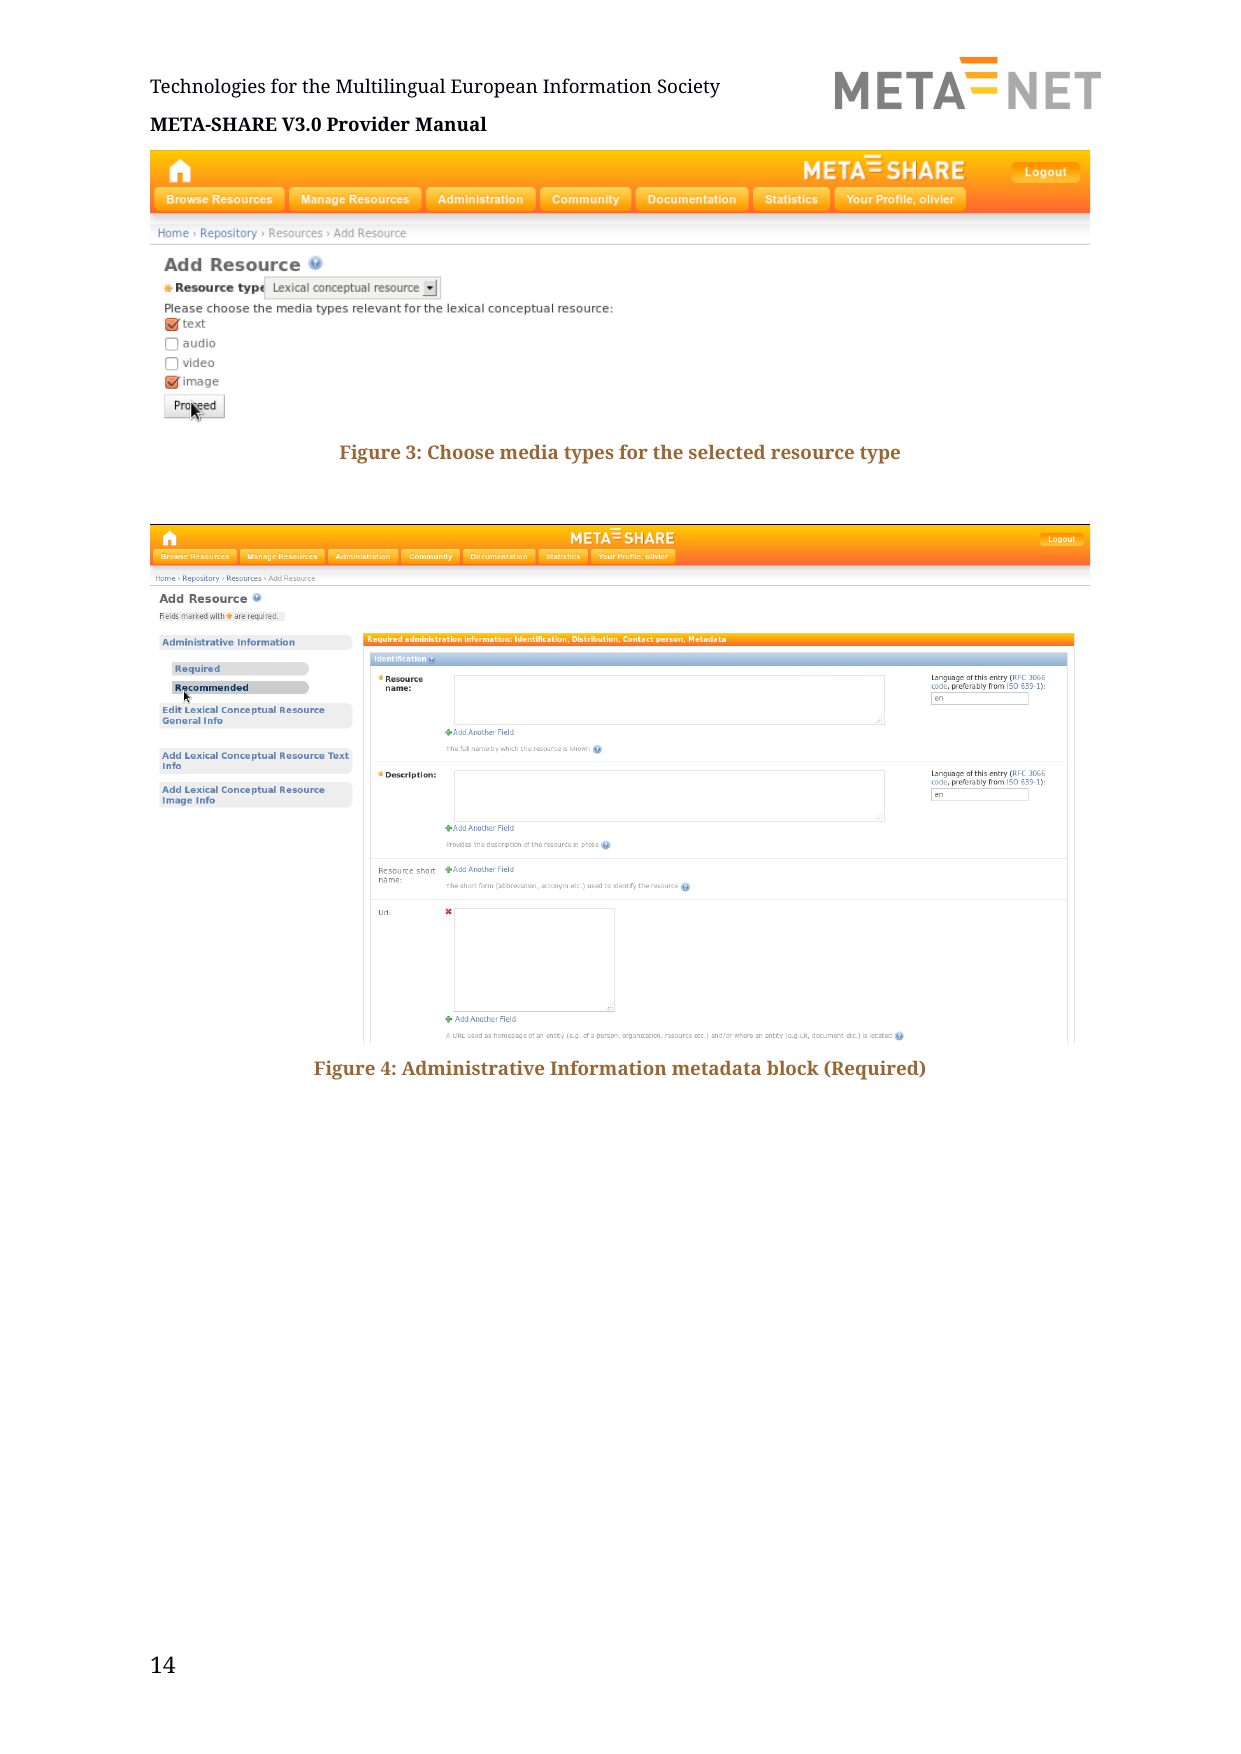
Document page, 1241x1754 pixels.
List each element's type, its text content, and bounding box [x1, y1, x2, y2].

picture [150, 150, 1091, 427]
text Figure 4: Administrative Information metadata block (Required) [150, 1043, 1090, 1081]
picture [150, 524, 1091, 1043]
text Figure 3: Choose media types for the selected resource type [150, 427, 1090, 465]
picture [830, 56, 1106, 111]
